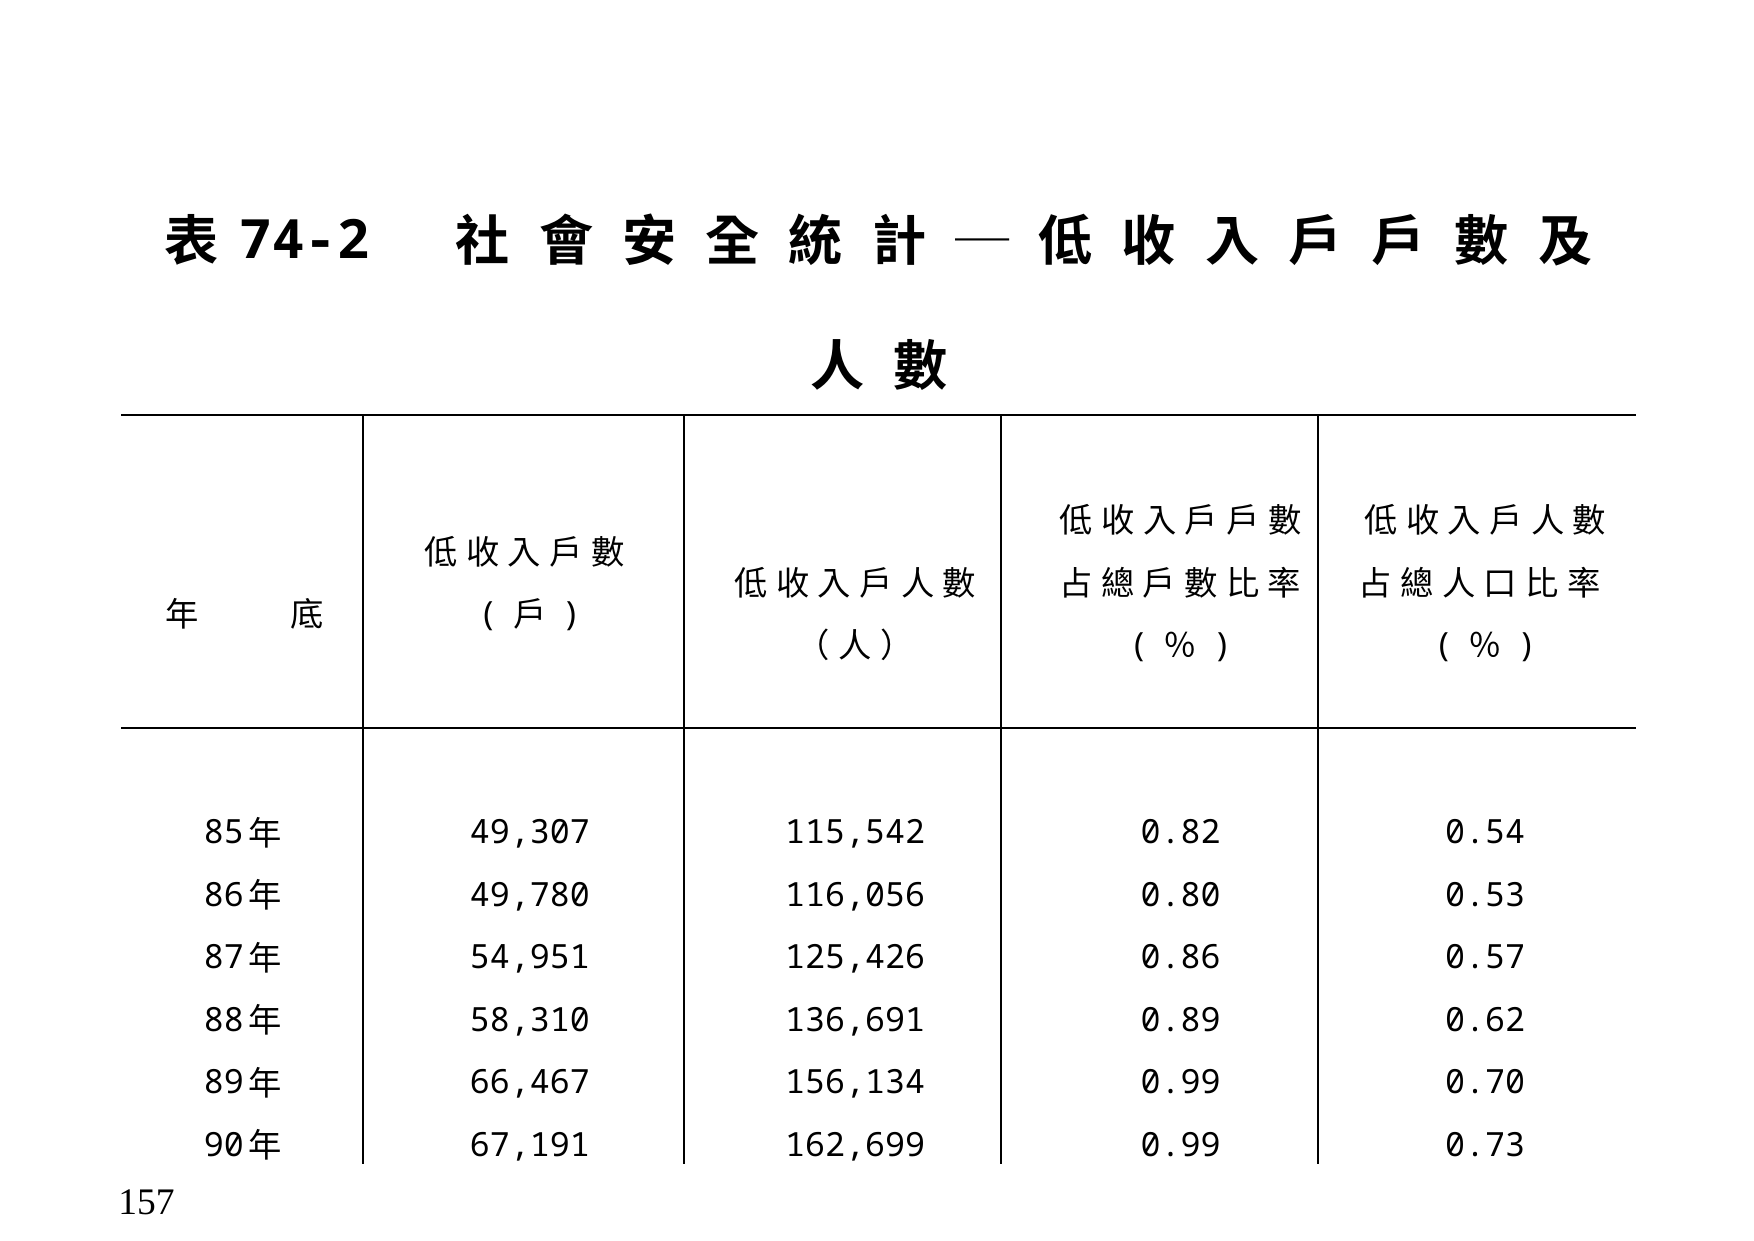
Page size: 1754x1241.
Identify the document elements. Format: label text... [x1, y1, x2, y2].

table_cell 49,780 [364, 852, 683, 914]
table_cell 0.62 [1319, 977, 1636, 1039]
table_cell 115,542 [685, 729, 1000, 852]
table_header 低收入戶人數（人） [685, 416, 1000, 727]
table_cell 54,951 [364, 914, 683, 977]
table_cell 67,191 [364, 1102, 683, 1164]
table_cell 0.99 [1002, 1039, 1317, 1102]
table_cell 0.89 [1002, 977, 1317, 1039]
table_cell 90年 [121, 1102, 362, 1164]
table_cell 0.57 [1319, 914, 1636, 977]
table_header 低收入戶數(戶) [364, 416, 683, 727]
table_cell 58,310 [364, 977, 683, 1039]
table_cell 89年 [121, 1039, 362, 1102]
table_cell 156,134 [685, 1039, 1000, 1102]
table_cell 0.86 [1002, 914, 1317, 977]
table_header 低收入戶人數 占總人口比率(％) [1319, 416, 1636, 727]
table_cell 87年 [121, 914, 362, 977]
table_cell 0.73 [1319, 1102, 1636, 1164]
table_cell 162,699 [685, 1102, 1000, 1164]
subtitle 表74-2 社會安全統計─低收入戶戶數及人數 [128, 164, 1628, 414]
table_cell 0.54 [1319, 729, 1636, 852]
table_cell 125,426 [685, 914, 1000, 977]
table_cell 116,056 [685, 852, 1000, 914]
table_cell 88年 [121, 977, 362, 1039]
table_cell 0.82 [1002, 729, 1317, 852]
table_cell 0.70 [1319, 1039, 1636, 1102]
table_header 低收入戶戶數 占總戶數比率(％) [1002, 416, 1317, 727]
table_cell 85年 [121, 729, 362, 852]
table_cell 0.53 [1319, 852, 1636, 914]
table_cell 49,307 [364, 729, 683, 852]
table_cell 0.99 [1002, 1102, 1317, 1164]
table_header 年 底 [121, 416, 362, 727]
table_cell 0.80 [1002, 852, 1317, 914]
table_cell 66,467 [364, 1039, 683, 1102]
table_cell 136,691 [685, 977, 1000, 1039]
table_cell 86年 [121, 852, 362, 914]
